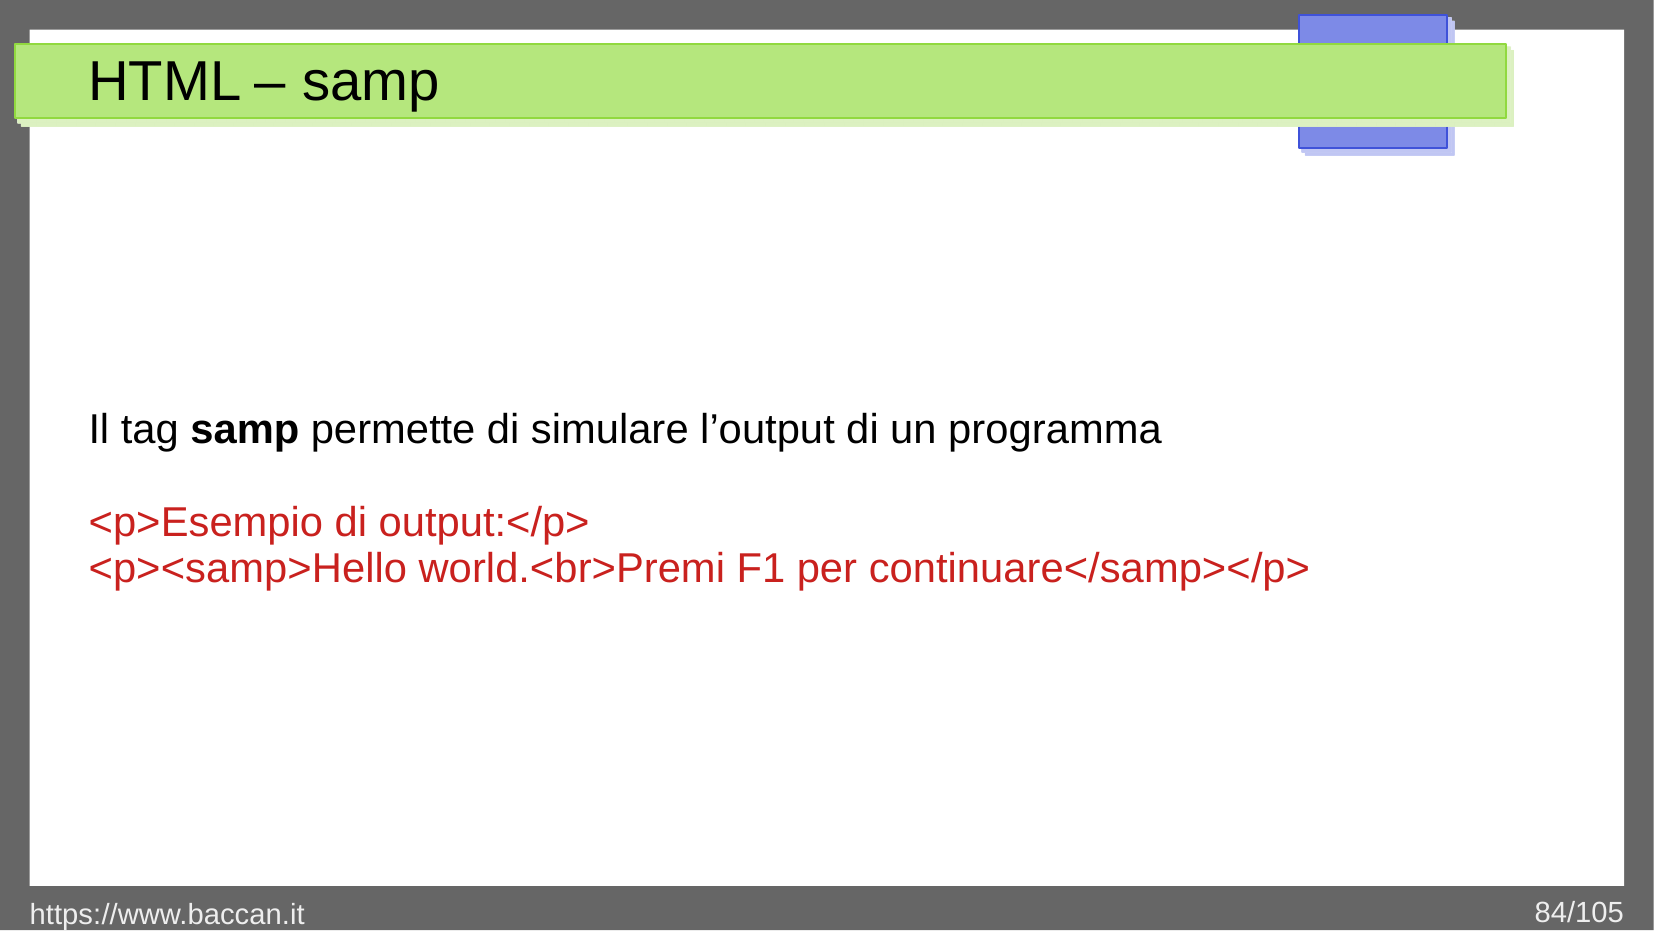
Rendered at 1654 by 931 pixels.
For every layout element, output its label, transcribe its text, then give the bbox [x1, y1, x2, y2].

text_box Il tag samp permette di simulare l’output di un programma <p>Esempio di output:</p> <p><samp>Hello world.<br>Premi F1 per continuare</samp></p> [88, 157, 1565, 886]
title HTML – samp [88, 44, 1506, 119]
